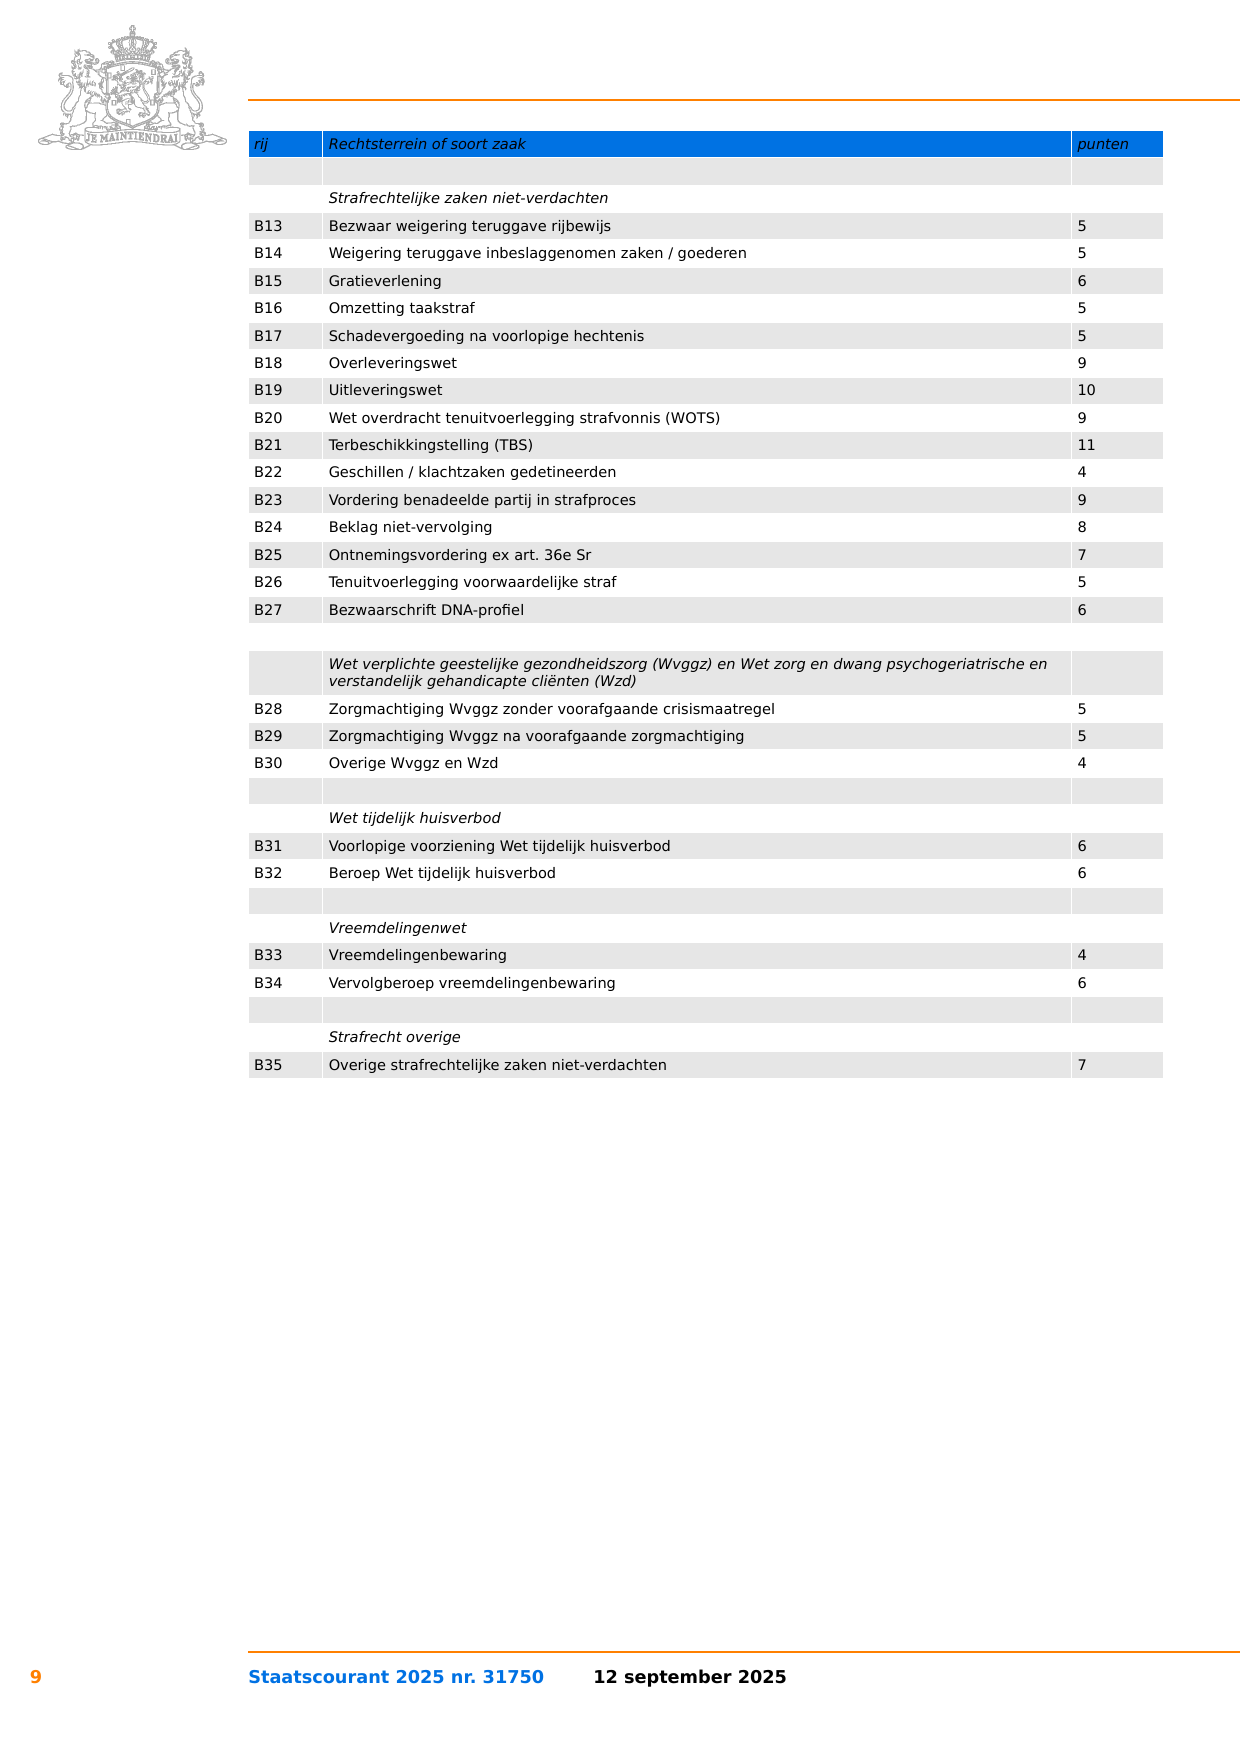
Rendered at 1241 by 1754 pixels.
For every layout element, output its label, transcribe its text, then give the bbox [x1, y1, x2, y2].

table_cell 6 [1072, 970, 1163, 996]
table_cell 10 [1072, 378, 1163, 404]
table_cell B13 [249, 213, 322, 239]
table_cell Strafrechtelijke zaken niet-verdachten [323, 186, 1071, 212]
table_cell B21 [249, 432, 322, 459]
table_cell Beklag niet-vervolging [323, 515, 1071, 541]
table_cell 5 [1072, 723, 1163, 749]
table_cell Omzetting taakstraf [323, 295, 1071, 322]
table_cell B19 [249, 378, 322, 404]
table_cell Overleveringswet [323, 350, 1071, 376]
table_cell 6 [1072, 860, 1163, 887]
table_header rij [249, 131, 322, 157]
table_cell 5 [1072, 323, 1163, 349]
picture [38, 25, 227, 150]
table_cell B16 [249, 295, 322, 322]
table_cell Overige strafrechtelijke zaken niet-verdachten [323, 1052, 1071, 1078]
table_cell 9 [1072, 405, 1163, 431]
table_cell Zorgmachtiging Wvggz zonder voorafgaande crisismaatregel [323, 696, 1071, 722]
table_cell [1072, 805, 1163, 832]
table_cell B20 [249, 405, 322, 431]
table_header Rechtsterrein of soort zaak [323, 131, 1071, 157]
table_cell Beroep Wet tijdelijk huisverbod [323, 860, 1071, 887]
table_cell B33 [249, 943, 322, 969]
table_cell [323, 778, 1071, 804]
table_cell [1072, 1025, 1163, 1051]
table_cell [1072, 888, 1163, 914]
table_cell Vervolgberoep vreemdelingenbewaring [323, 970, 1071, 996]
table_cell Ontnemingsvordering ex art. 36e Sr [323, 542, 1071, 568]
table_cell Schadevergoeding na voorlopige hechtenis [323, 323, 1071, 349]
table_cell B32 [249, 860, 322, 887]
table_cell 7 [1072, 542, 1163, 568]
table_cell B15 [249, 268, 322, 294]
table_cell Bezwaarschrift DNA-profiel [323, 597, 1071, 623]
table_cell [249, 186, 322, 212]
table_cell Bezwaar weigering teruggave rijbewijs [323, 213, 1071, 239]
table_cell [323, 624, 1071, 650]
table_cell B29 [249, 723, 322, 749]
table_cell Geschillen / klachtzaken gedetineerden [323, 460, 1071, 486]
table_cell [1072, 915, 1163, 941]
table_cell [1072, 778, 1163, 804]
table_cell B34 [249, 970, 322, 996]
table_cell Tenuitvoerlegging voorwaardelijke straf [323, 569, 1071, 596]
table_cell B28 [249, 696, 322, 722]
table_cell [249, 915, 322, 941]
table_cell 6 [1072, 833, 1163, 859]
table_cell Terbeschikkingstelling (TBS) [323, 432, 1071, 459]
table_cell Strafrecht overige [323, 1025, 1071, 1051]
table_cell 5 [1072, 696, 1163, 722]
table_cell B35 [249, 1052, 322, 1078]
table_cell [249, 651, 322, 695]
table_cell [249, 888, 322, 914]
table_cell [249, 624, 322, 650]
table_cell Wet verplichte geestelijke gezondheidszorg (Wvggz) en Wet zorg en dwang psychogeriatrische en verstandelijk gehandicapte cliënten (Wzd) [323, 651, 1071, 695]
table_cell 5 [1072, 241, 1163, 267]
table_cell 7 [1072, 1052, 1163, 1078]
table_cell [249, 805, 322, 832]
table_cell Vreemdelingenbewaring [323, 943, 1071, 969]
table_cell [249, 997, 322, 1023]
table_cell [323, 158, 1071, 185]
table_cell B31 [249, 833, 322, 859]
table_cell [1072, 186, 1163, 212]
table_cell 5 [1072, 295, 1163, 322]
table_cell [249, 1025, 322, 1051]
table_cell B25 [249, 542, 322, 568]
table_cell 4 [1072, 751, 1163, 777]
table_cell 4 [1072, 460, 1163, 486]
table_cell Overige Wvggz en Wzd [323, 751, 1071, 777]
table_cell B30 [249, 751, 322, 777]
table_cell 11 [1072, 432, 1163, 459]
table_cell 6 [1072, 268, 1163, 294]
table_cell B26 [249, 569, 322, 596]
table_cell Weigering teruggave inbeslaggenomen zaken / goederen [323, 241, 1071, 267]
table_cell 6 [1072, 597, 1163, 623]
table_header punten [1072, 131, 1163, 157]
table_cell B27 [249, 597, 322, 623]
table_cell B22 [249, 460, 322, 486]
table_cell [1072, 158, 1163, 185]
table_cell B24 [249, 515, 322, 541]
table_cell Gratieverlening [323, 268, 1071, 294]
table_cell 5 [1072, 213, 1163, 239]
table_cell [1072, 997, 1163, 1023]
table_cell 9 [1072, 487, 1163, 513]
table_cell [1072, 651, 1163, 695]
table_cell Wet tijdelijk huisverbod [323, 805, 1071, 832]
table_cell 4 [1072, 943, 1163, 969]
table_cell Vreemdelingenwet [323, 915, 1071, 941]
table_cell 5 [1072, 569, 1163, 596]
table_cell Vordering benadeelde partij in strafproces [323, 487, 1071, 513]
table_cell B18 [249, 350, 322, 376]
table_cell 9 [1072, 350, 1163, 376]
table_cell [323, 888, 1071, 914]
table_cell Voorlopige voorziening Wet tijdelijk huisverbod [323, 833, 1071, 859]
table_cell B23 [249, 487, 322, 513]
table_cell [323, 997, 1071, 1023]
table_cell [249, 158, 322, 185]
table_cell Zorgmachtiging Wvggz na voorafgaande zorgmachtiging [323, 723, 1071, 749]
table_cell [249, 778, 322, 804]
table_cell Uitleveringswet [323, 378, 1071, 404]
table_cell 8 [1072, 515, 1163, 541]
table_cell B17 [249, 323, 322, 349]
table_cell B14 [249, 241, 322, 267]
table_cell Wet overdracht tenuitvoerlegging strafvonnis (WOTS) [323, 405, 1071, 431]
table_cell [1072, 624, 1163, 650]
